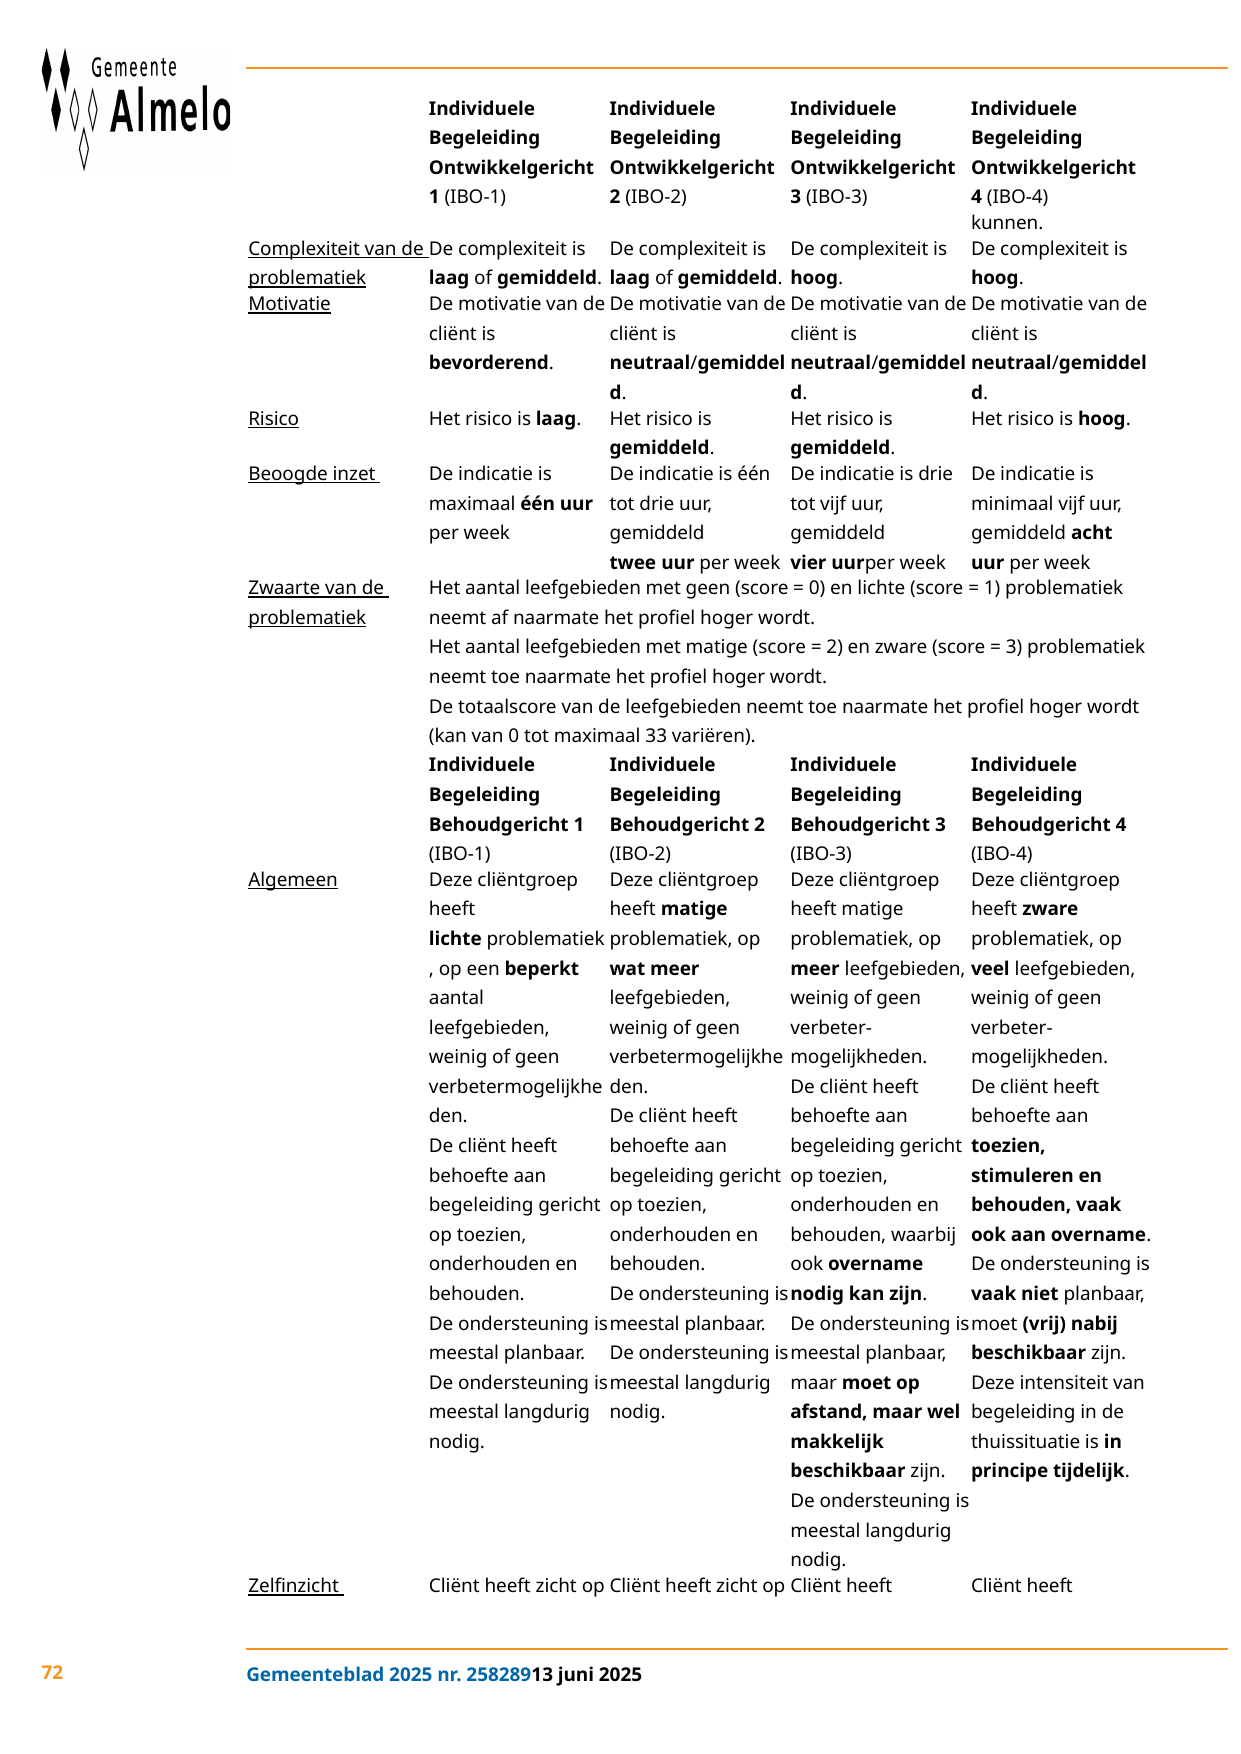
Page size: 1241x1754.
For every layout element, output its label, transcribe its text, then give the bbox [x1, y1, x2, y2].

table_cell De indicatie is maximaal één uur per week [429, 460, 609, 574]
table_header Individuele Begeleiding Ontwikkelgericht 2 (IBO-2) [609, 95, 790, 209]
table_cell De motivatie van de cliënt is bevorderend. [429, 290, 609, 405]
table_header Individuele Begeleiding Behoudgericht 4 (IBO-4) [971, 752, 1152, 866]
table_header Individuele Begeleiding Ontwikkelgericht 3 (IBO-3) [790, 95, 971, 209]
table_cell Algemeen [248, 866, 429, 1572]
table_cell Cliënt heeft zicht op [609, 1572, 790, 1598]
table_header Individuele Begeleiding Behoudgericht 3 (IBO-3) [790, 752, 971, 866]
table_cell Het risico is gemiddeld. [790, 405, 971, 460]
table_cell Deze cliëntgroep heeft zware problematiek, op veel leef­gebieden, weinig of geen verbeter­mogelijkheden. De cliënt heeft behoefte aan toezien, stimuleren en behouden, vaak ook aan overname. De ondersteuning is vaak niet planbaar, moet (vrij) nabij beschikbaar zijn. Deze intensiteit van begeleiding in de thuis­situatie is in principe tijdelijk. [971, 866, 1152, 1572]
picture [41, 47, 231, 172]
table_header Individuele Begeleiding Ontwikkelgericht 4 (IBO-4) [971, 95, 1152, 209]
table_cell Cliënt heeft [971, 1572, 1152, 1598]
table_cell Cliënt heeft [790, 1572, 971, 1598]
table_cell De complexiteit is laag of gemiddeld. [609, 235, 790, 290]
table_cell De complexiteit is laag of gemiddeld. [429, 235, 609, 290]
table_header Individuele Begeleiding Ontwikkelgericht 1 (IBO-1) [429, 95, 609, 209]
table_header Individuele Begeleiding Behoudgericht 2 (IBO-2) [609, 752, 790, 866]
table_cell [790, 209, 971, 235]
table_cell problematiek [248, 258, 429, 290]
table_cell kunnen. [971, 209, 1152, 235]
table_cell Risico [248, 405, 429, 460]
table_cell Cliënt heeft zicht op [429, 1572, 609, 1598]
table_cell De motivatie van de cliënt is neutraal/gemiddeld. [790, 290, 971, 405]
table_header Individuele Begeleiding Behoudgericht 1 (IBO-1) [429, 752, 609, 866]
table_cell [429, 209, 609, 235]
table_cell Het risico is gemiddeld. [609, 405, 790, 460]
table_cell Zwaarte van de problematiek [248, 575, 429, 748]
table_cell De indicatie is drie tot vijf uur, gemiddeld vier uurper week [790, 460, 971, 574]
table_cell De motivatie van de cliënt is neutraal/gemiddeld. [971, 290, 1152, 405]
table_cell De indicatie is minimaal vijf uur, gemiddeld acht uur per week [971, 460, 1152, 574]
table_cell Complexiteit van de [248, 235, 429, 257]
table_cell Deze cliëntgroep heeft matige problematiek, op meer leefgebieden, weinig of geen verbeter­mogelijkheden. De cliënt heeft behoefte aan begeleiding gericht op toezien, onderhouden en behouden, waarbij ook overname nodig kan zijn. De ondersteuning is meestal planbaar, maar moet op afstand, maar wel makkelijk beschikbaar zijn. De ondersteuning is meestal langdurig nodig. [790, 866, 971, 1572]
table_cell De motivatie van de cliënt is neutraal/gemiddeld. [609, 290, 790, 405]
table_cell Het risico is laag. [429, 405, 609, 460]
table_header [248, 752, 429, 866]
table_cell Beoogde inzet [248, 460, 429, 574]
table_cell [609, 209, 790, 235]
table_cell Het risico is hoog. [971, 405, 1152, 460]
table_cell Het aantal leefgebieden met geen (score = 0) en lichte (score = 1) problematiek neemt af naarmate het profiel hoger wordt. Het aantal leefgebieden met matige (score = 2) en zware (score = 3) problematiek neemt toe naarmate het profiel hoger wordt. De totaalscore van de leefgebieden neemt toe naarmate het profiel hoger wordt (kan van 0 tot maximaal 33 variëren). [429, 575, 1152, 748]
table_cell De complexiteit is hoog. [790, 235, 971, 290]
table_cell De indicatie is één tot drie uur, gemiddeld twee uur per week [609, 460, 790, 574]
table_cell Deze cliëntgroep heeft matige problematiek, op wat meer leefgebieden, weinig of geen verbetermogelijkheden. De cliënt heeft behoefte aan begeleiding gericht op toezien, onderhouden en behouden. De ondersteuning is meestal planbaar. De ondersteuning is meestal langdurig nodig. [609, 866, 790, 1572]
table_cell Deze cliëntgroep heeft lichte problematiek, op een beperkt aantal leefgebieden, weinig of geen verbetermogelijkheden. De cliënt heeft behoefte aan begeleiding gericht op toezien, onderhouden en behouden. De ondersteuning is meestal planbaar. De ondersteuning is meestal langdurig nodig. [429, 866, 609, 1572]
table_cell Zelfinzicht [248, 1572, 429, 1598]
table_cell De complexiteit is hoog. [971, 235, 1152, 290]
table_header [248, 95, 429, 209]
table_cell Motivatie [248, 290, 429, 405]
table_cell [248, 209, 429, 235]
